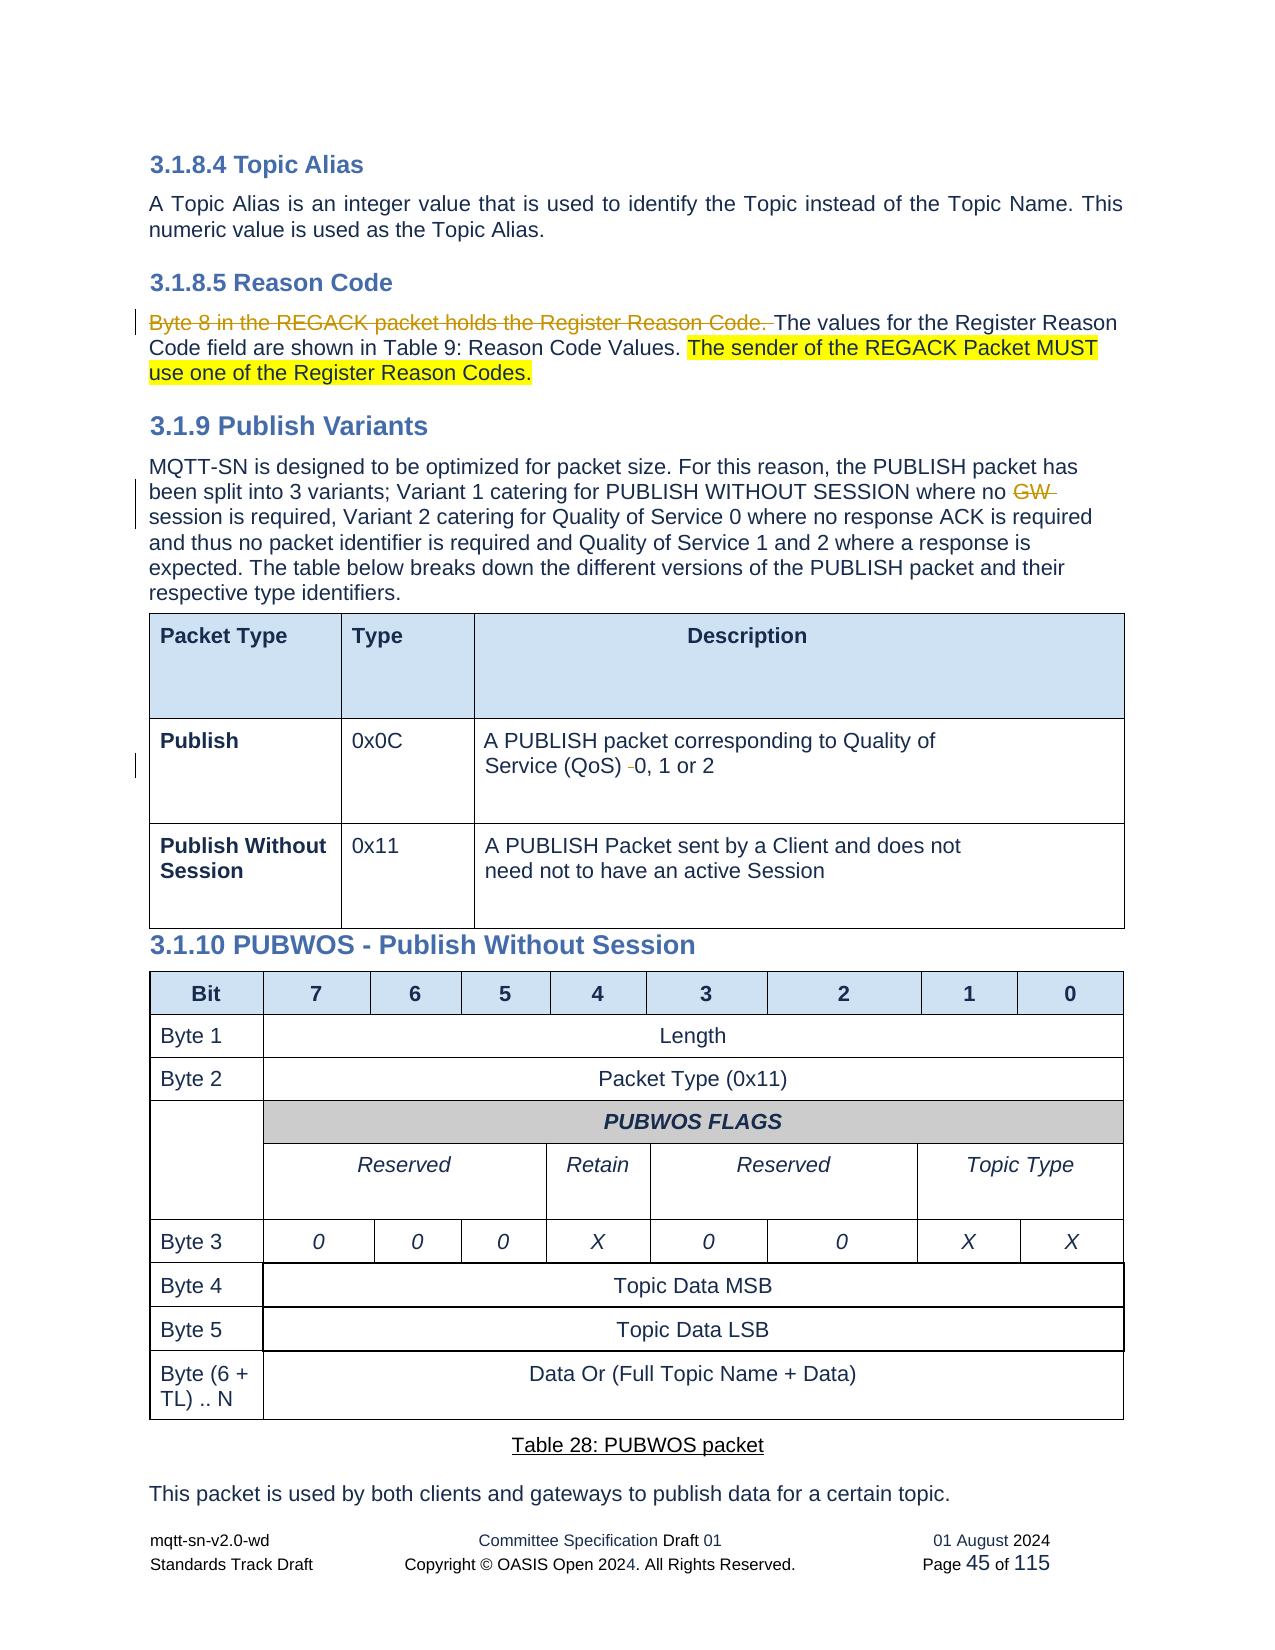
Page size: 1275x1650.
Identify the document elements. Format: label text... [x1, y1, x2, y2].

text A Topic Alias is an integer value that is used to identify the Topic instead of the Topic Name. This numeric value is used as the Topic Alias. [148, 191, 1124, 242]
subtitle 3.1.9 Publish Variants [150, 410, 1124, 441]
subtitle 3.1.8.4 Topic Alias [150, 150, 1124, 179]
table_cell A PUBLISH packet corresponding to Quality of Service (QoS) 0, 1 or 2 [475, 719, 1124, 823]
table_header 0 [1018, 972, 1123, 1014]
table_header 1 [922, 972, 1017, 1014]
table_header Description [475, 614, 1124, 718]
table_cell X [547, 1220, 650, 1262]
table_cell 0 [651, 1220, 767, 1262]
table_cell X [1021, 1220, 1123, 1262]
table_cell A PUBLISH Packet sent by a Client and does not need not to have an active Session [475, 824, 1124, 928]
table_cell Packet Type (0x11) [264, 1058, 1123, 1100]
table_cell Data Or (Full Topic Name + Data) [264, 1352, 1123, 1419]
table_cell PUBWOS FLAGS [264, 1101, 1123, 1143]
table_header 2 [768, 972, 921, 1014]
text The values for the Register Reason Code field are shown in Table 9: Reason Code Values. The sender of the REGACK Packet MUST use one of the Register Reason Codes. [148, 309, 1124, 385]
table_cell Byte 2 [151, 1058, 263, 1100]
table_cell 0x0C [342, 719, 474, 823]
table_cell Byte (6 + TL) .. N [151, 1351, 263, 1419]
text Table 28: PUBWOS packet [150, 1433, 1125, 1457]
table_header Bit [151, 972, 263, 1014]
table_cell Publish Without Session [150, 824, 341, 928]
table_header 6 [371, 972, 461, 1014]
table_header 5 [462, 972, 550, 1014]
table_cell X [918, 1220, 1020, 1262]
table_cell Byte 1 [151, 1015, 263, 1057]
table_cell Byte 4 [151, 1263, 262, 1306]
table_cell 0 [375, 1220, 461, 1262]
table_header Packet Type [150, 614, 341, 718]
table_cell 0 [462, 1220, 546, 1262]
table_cell Publish [150, 719, 341, 823]
table_cell 0 [768, 1220, 917, 1262]
table_cell Topic Data MSB [264, 1264, 1123, 1306]
table_cell Byte 3 [151, 1220, 263, 1262]
table_cell 0 [264, 1220, 374, 1262]
table_cell 0x11 [342, 824, 474, 928]
table_cell Topic Type [918, 1144, 1123, 1219]
subtitle 3.1.10 PUBWOS - Publish Without Session [150, 929, 1124, 961]
subtitle 3.1.8.5 Reason Code [150, 268, 1124, 297]
table_cell Reserved [651, 1144, 917, 1219]
table_cell Topic Data LSB [264, 1308, 1123, 1350]
table_cell Byte 5 [151, 1307, 262, 1350]
table_header Type [342, 614, 474, 718]
table_header 4 [551, 972, 646, 1014]
table_cell Reserved [264, 1144, 546, 1219]
table_cell [151, 1101, 263, 1219]
table_header 3 [647, 972, 767, 1014]
table_cell Length [264, 1015, 1123, 1057]
table_cell Retain [547, 1144, 650, 1219]
text MQTT-SN is designed to be optimized for packet size. For this reason, the PUBLISH packet has been split into 3 variants; Variant 1 catering for PUBLISH WITHOUT SESSION where no session is required, Variant 2 catering for Quality of Service 0 where no response ACK is required and thus no packet identifier is required and Quality of Service 1 and 2 where a response is expected. The table below breaks down the different versions of the PUBLISH packet and their respective type identifiers. [148, 454, 1124, 605]
text This packet is used by both clients and gateways to publish data for a certain topic. [148, 1481, 1124, 1506]
table_header 7 [264, 972, 370, 1014]
